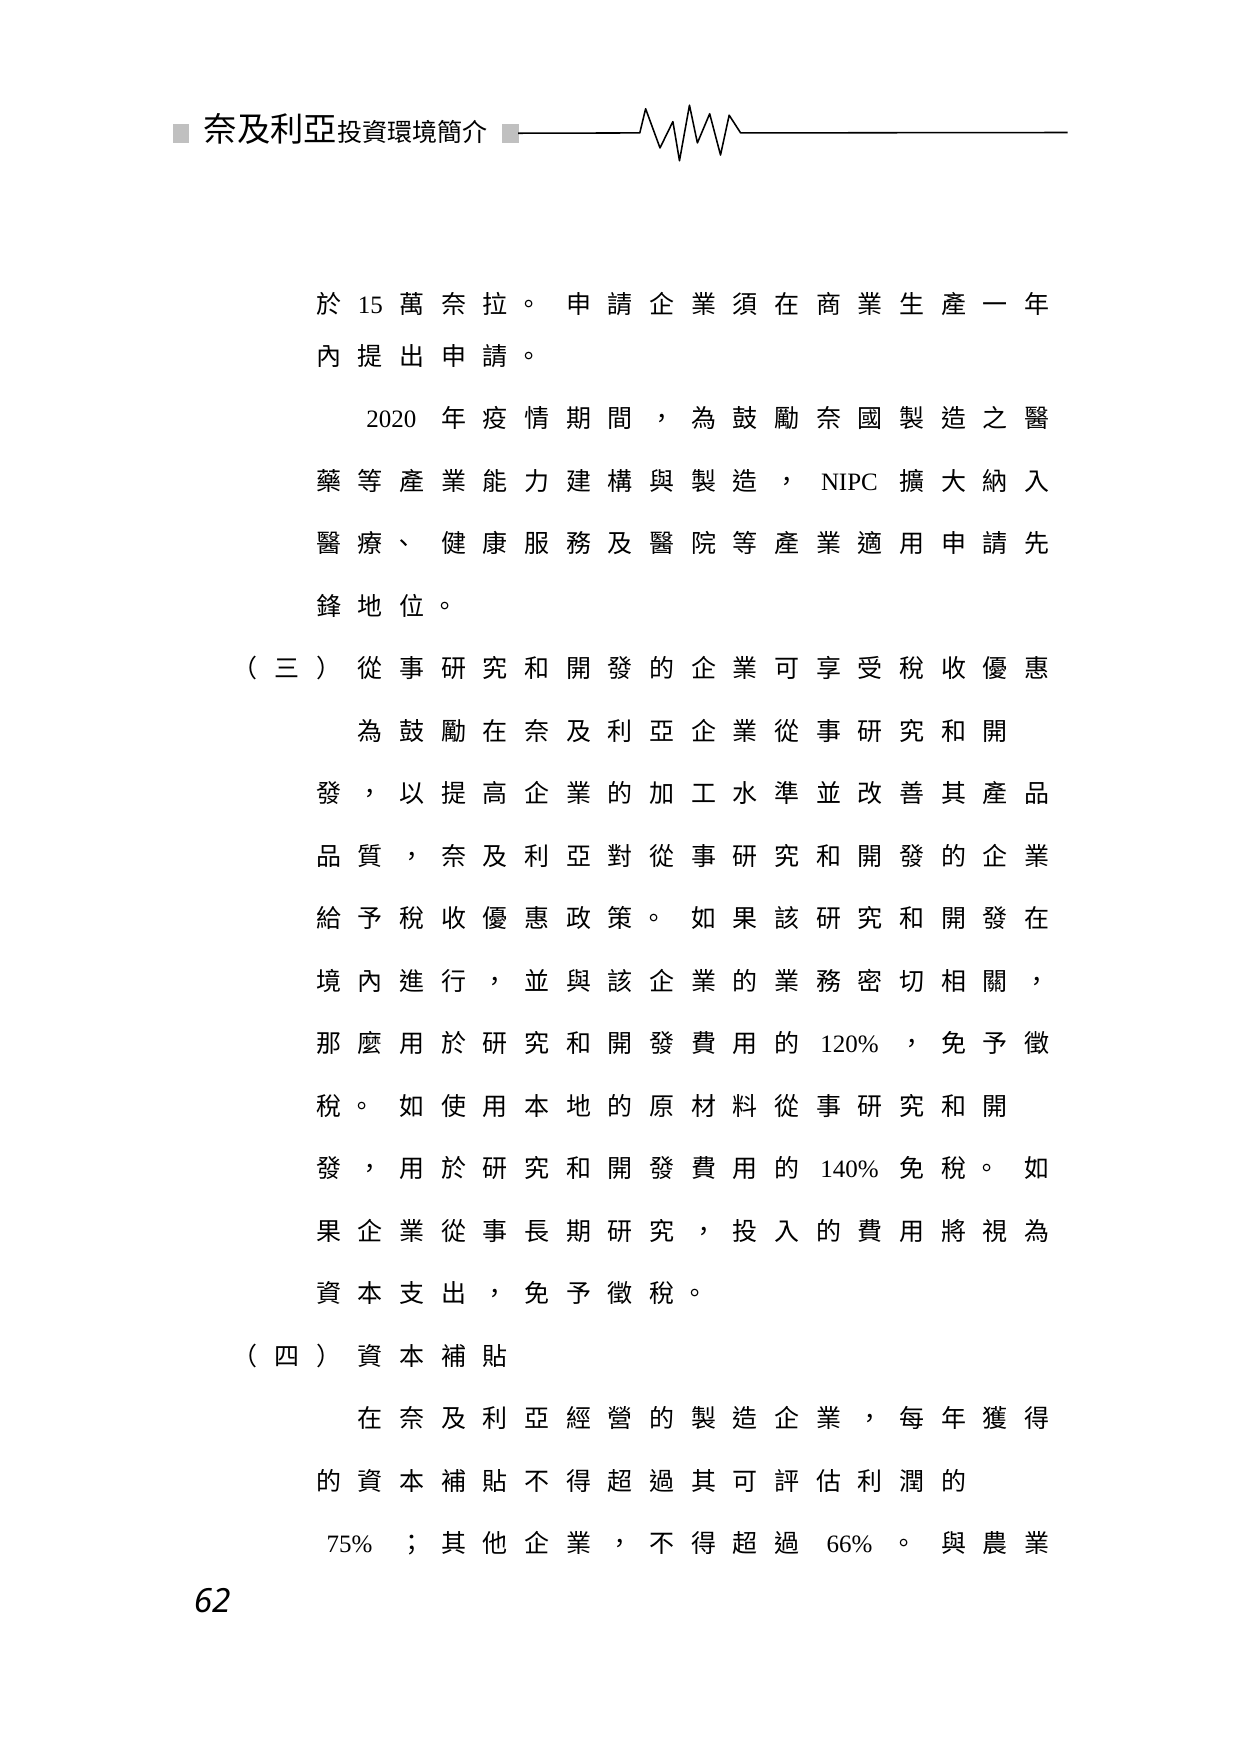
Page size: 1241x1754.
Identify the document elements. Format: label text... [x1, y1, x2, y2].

text 2020年疫情期間，為鼓勵奈國製造之醫藥等產業能力建構與製造，NIPC擴大納入醫療、健康服務及醫院等產業適用申請先鋒地位。 [281, 375, 1058, 625]
text 在奈及利亞經營的製造企業，每年獲得的資本補貼不得超過其可評估利潤的75%；其他企業，不得超過66%。與農業 [281, 1375, 1058, 1563]
text 於15萬奈拉。申請企業須在商業生產一年內提出申請。 [281, 250, 1058, 375]
text 為鼓勵在奈及利亞企業從事研究和開發，以提高企業的加工水準並改善其產品品質，奈及利亞對從事研究和開發的企業給予稅收優惠政策。如果該研究和開發在境內進行，並與該企業的業務密切相關，那麼用於研究和開發費用的120%，免予徵稅。如使用本地的原材料從事研究和開發，用於研究和開發費用的140%免稅。如果企業從事長期研究，投入的費用將視為資本支出，免予徵稅。 [281, 688, 1058, 1313]
text （三）從事研究和開發的企業可享受稅收優惠 [207, 625, 1058, 688]
text （四）資本補貼 [207, 1313, 1058, 1375]
